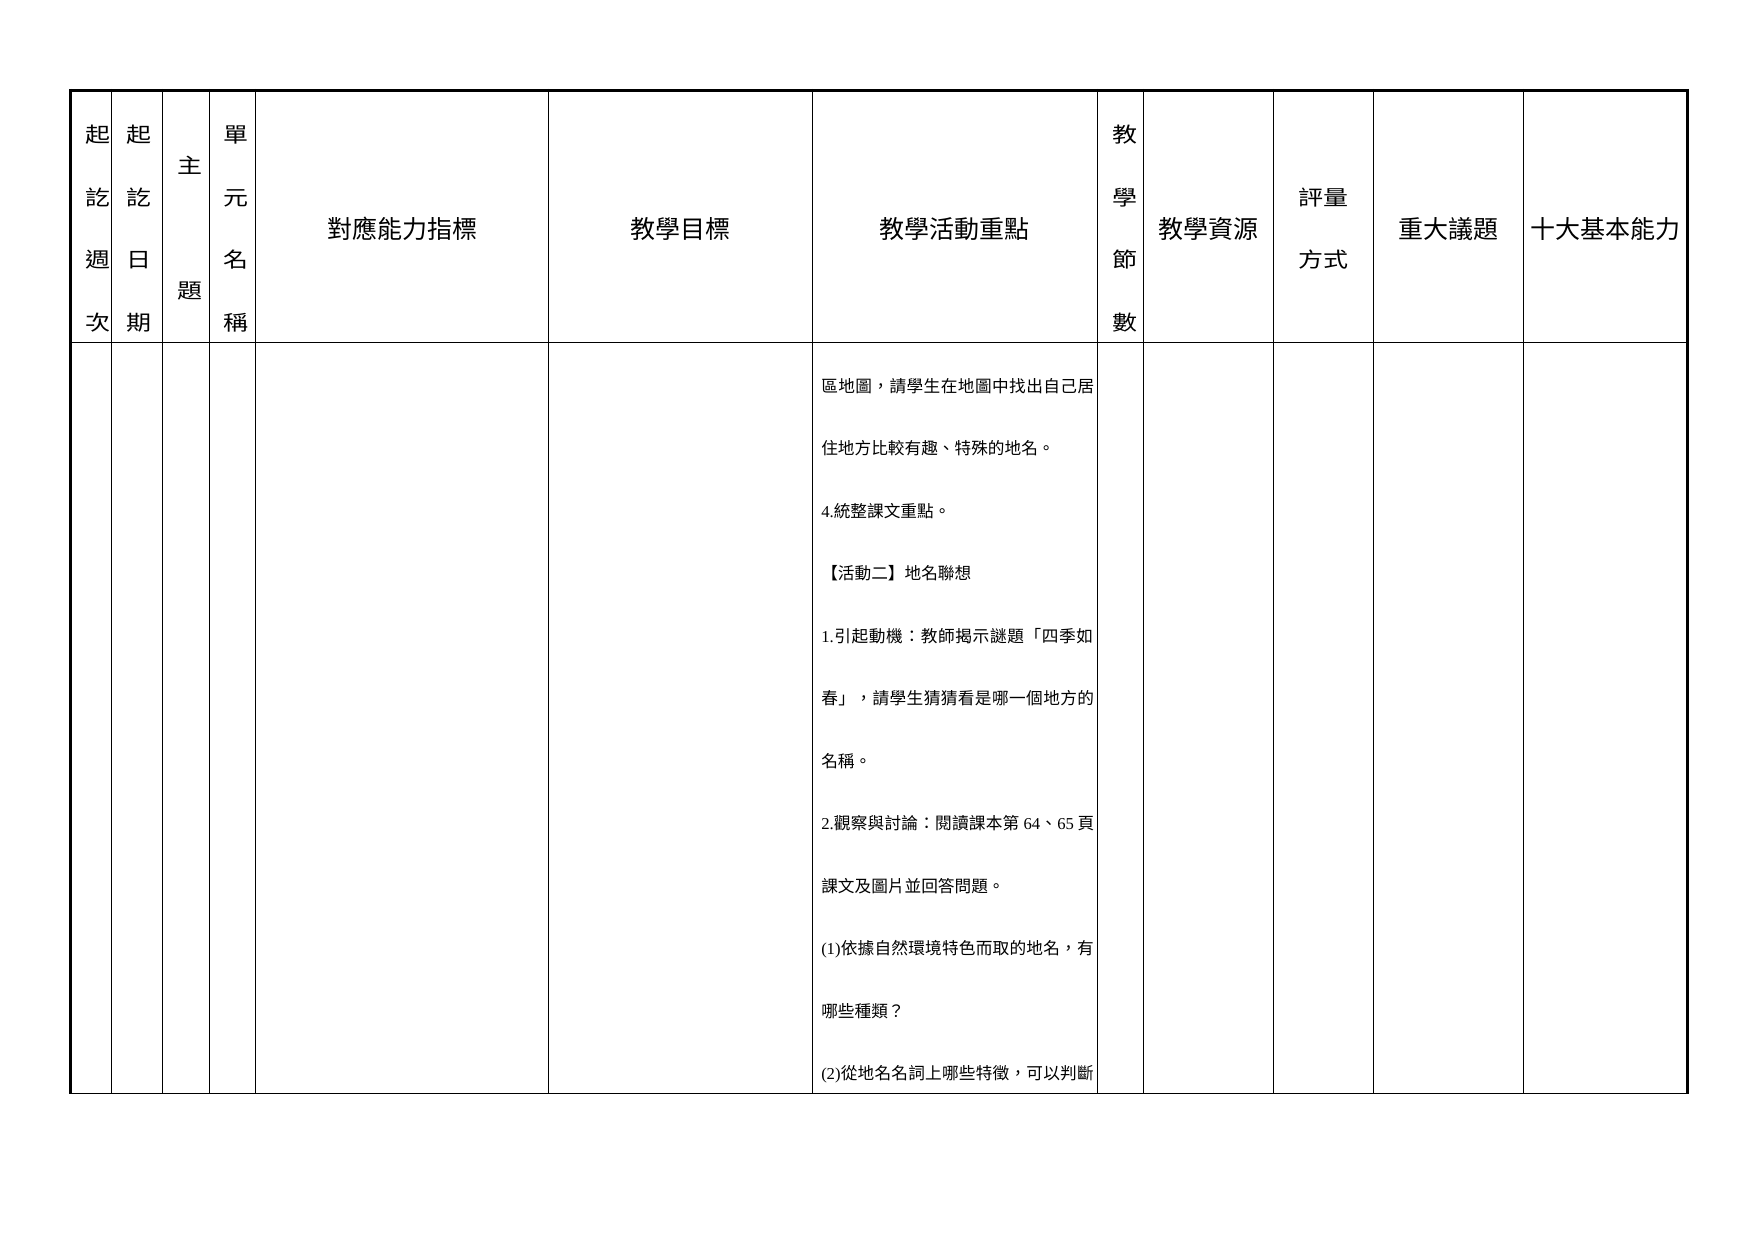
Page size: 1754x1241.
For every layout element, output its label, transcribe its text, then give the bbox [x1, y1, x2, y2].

table_cell [72, 343, 111, 1093]
table_header 單元名稱 [210, 92, 255, 342]
table_header 十大基本能力 [1524, 92, 1686, 342]
table_header 起訖週次 [72, 92, 111, 342]
table_cell [112, 343, 162, 1093]
table_cell [256, 343, 548, 1093]
table_header 教學資源 [1144, 92, 1273, 342]
table_header 重大議題 [1374, 92, 1523, 342]
table_cell [210, 343, 255, 1093]
table_cell [1274, 343, 1373, 1093]
table_header 教學節數 [1098, 92, 1143, 342]
table_cell [1144, 343, 1273, 1093]
table_header 主 題 [163, 92, 209, 342]
table_cell 區地圖，請學生在地圖中找出自己居住地方比較有趣、特殊的地名。 4.統整課文重點。 【活動二】地名聯想 1.引起動機：教師揭示謎題「四季如春」，請學生猜猜看是哪一個地方的名稱。 2.觀察與討論：閱讀課本第64、65頁課文及圖片並回答問題。 (1)依據自然環境特色而取的地名，有哪些種類？ (2)從地名名詞上哪些特徵，可以判斷 [813, 343, 1097, 1093]
table_header 評量方式 [1274, 92, 1373, 342]
table_header 教學活動重點 [813, 92, 1097, 342]
table_header 起訖日期 [112, 92, 162, 342]
table_cell [549, 343, 812, 1093]
table_cell [163, 343, 209, 1093]
table_header 對應能力指標 [256, 92, 548, 342]
table_cell [1524, 343, 1686, 1093]
table_header 教學目標 [549, 92, 812, 342]
table_cell [1098, 343, 1143, 1093]
table_cell [1374, 343, 1523, 1093]
